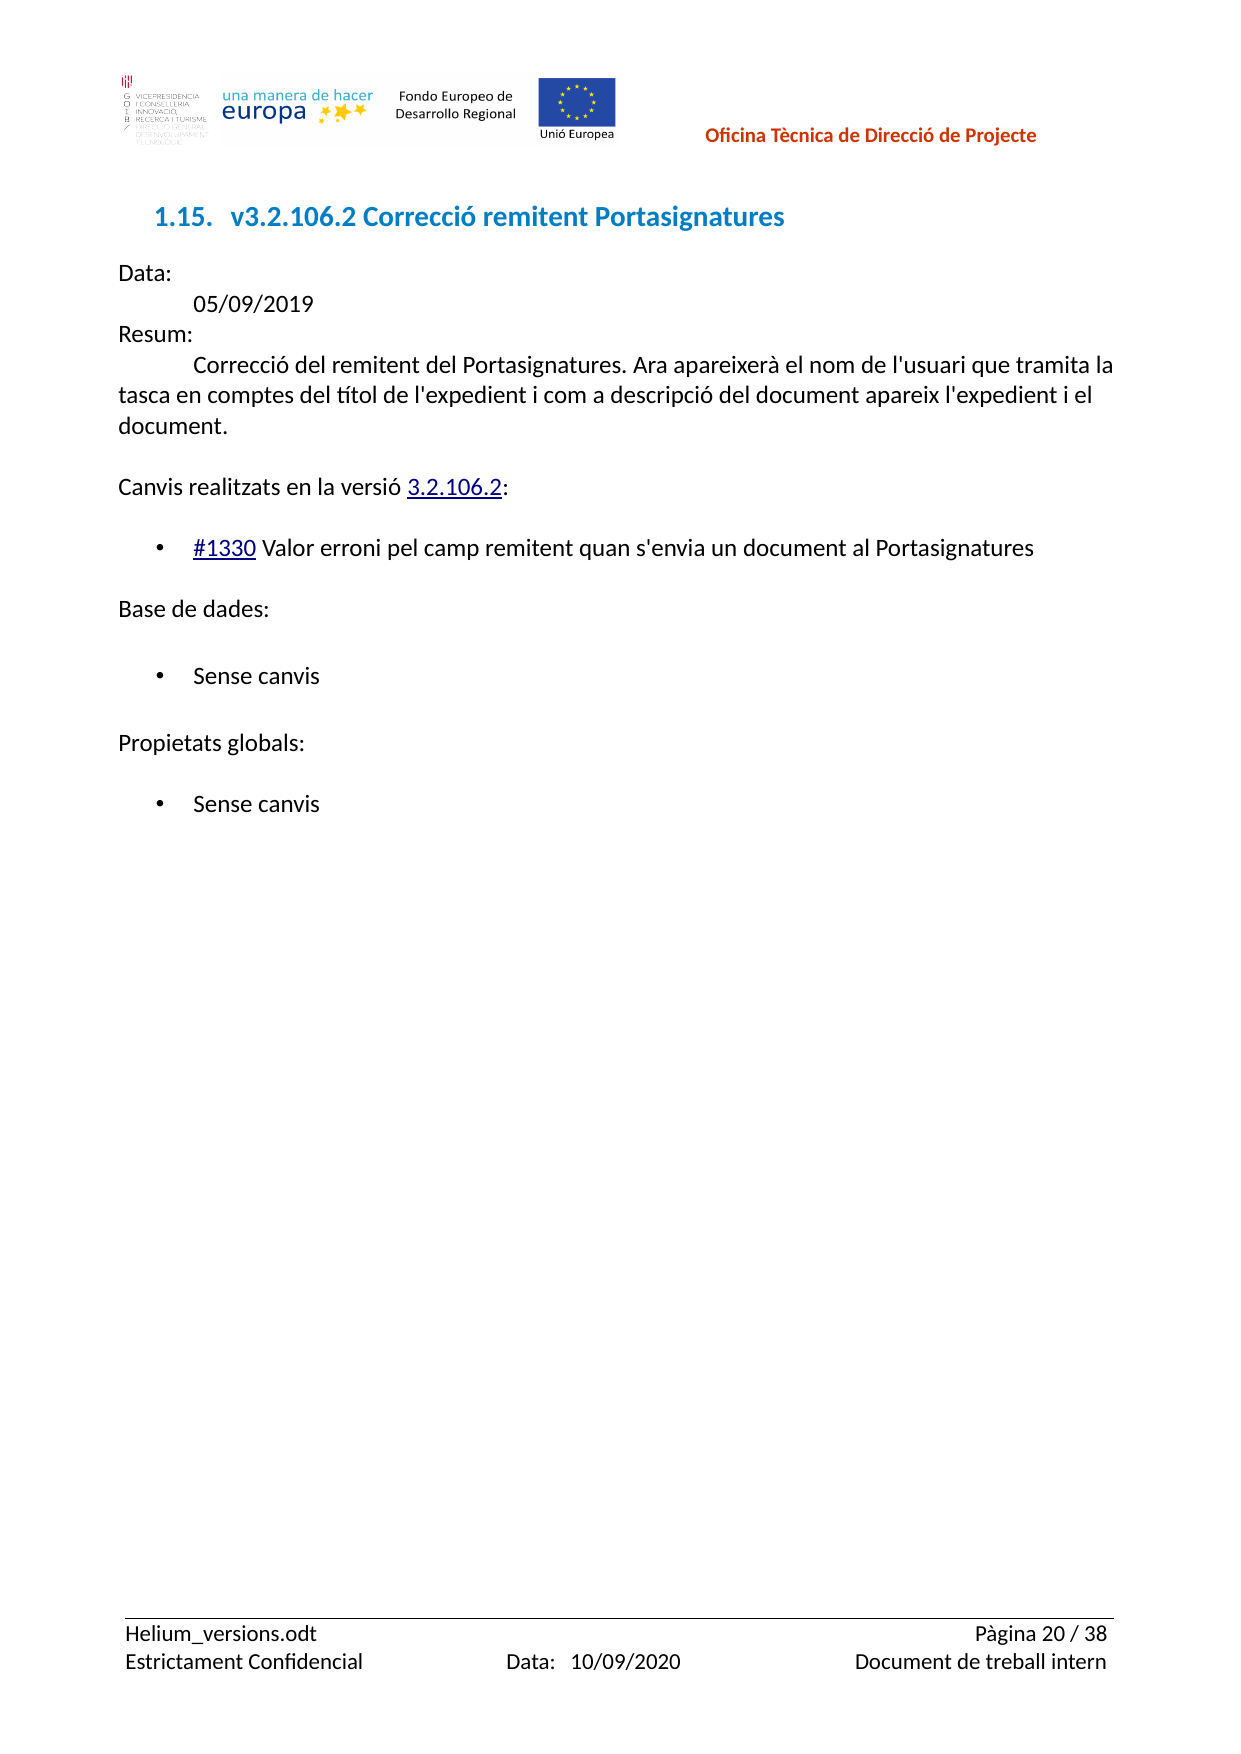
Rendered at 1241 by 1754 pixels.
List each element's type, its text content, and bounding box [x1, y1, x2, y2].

text Data: [118, 258, 1122, 288]
text Propietats globals: [118, 727, 1122, 758]
text Canvis realitzats en la versió 3.2.106.2: [118, 471, 1122, 502]
picture [118, 73, 213, 147]
list Sense canvis [156, 788, 1122, 819]
text Base de dades: [118, 593, 1122, 624]
subtitle v3.2.106.2 Correcció remitent Portasignatures [153, 198, 1122, 234]
picture [219, 73, 621, 147]
text Resum: [118, 319, 1122, 349]
list #1330 Valor erroni pel camp remitent quan s'envia un document al Portasignatures [156, 532, 1122, 563]
list Sense canvis [156, 660, 1122, 691]
text Correcció del remitent del Portasignatures. Ara apareixerà el nom de l'usuari que tramita la tasca en comptes del títol de l'expedient i com a descripció del document apareix l'expedient i el document. [118, 349, 1122, 441]
text 05/09/2019 [118, 288, 1122, 319]
